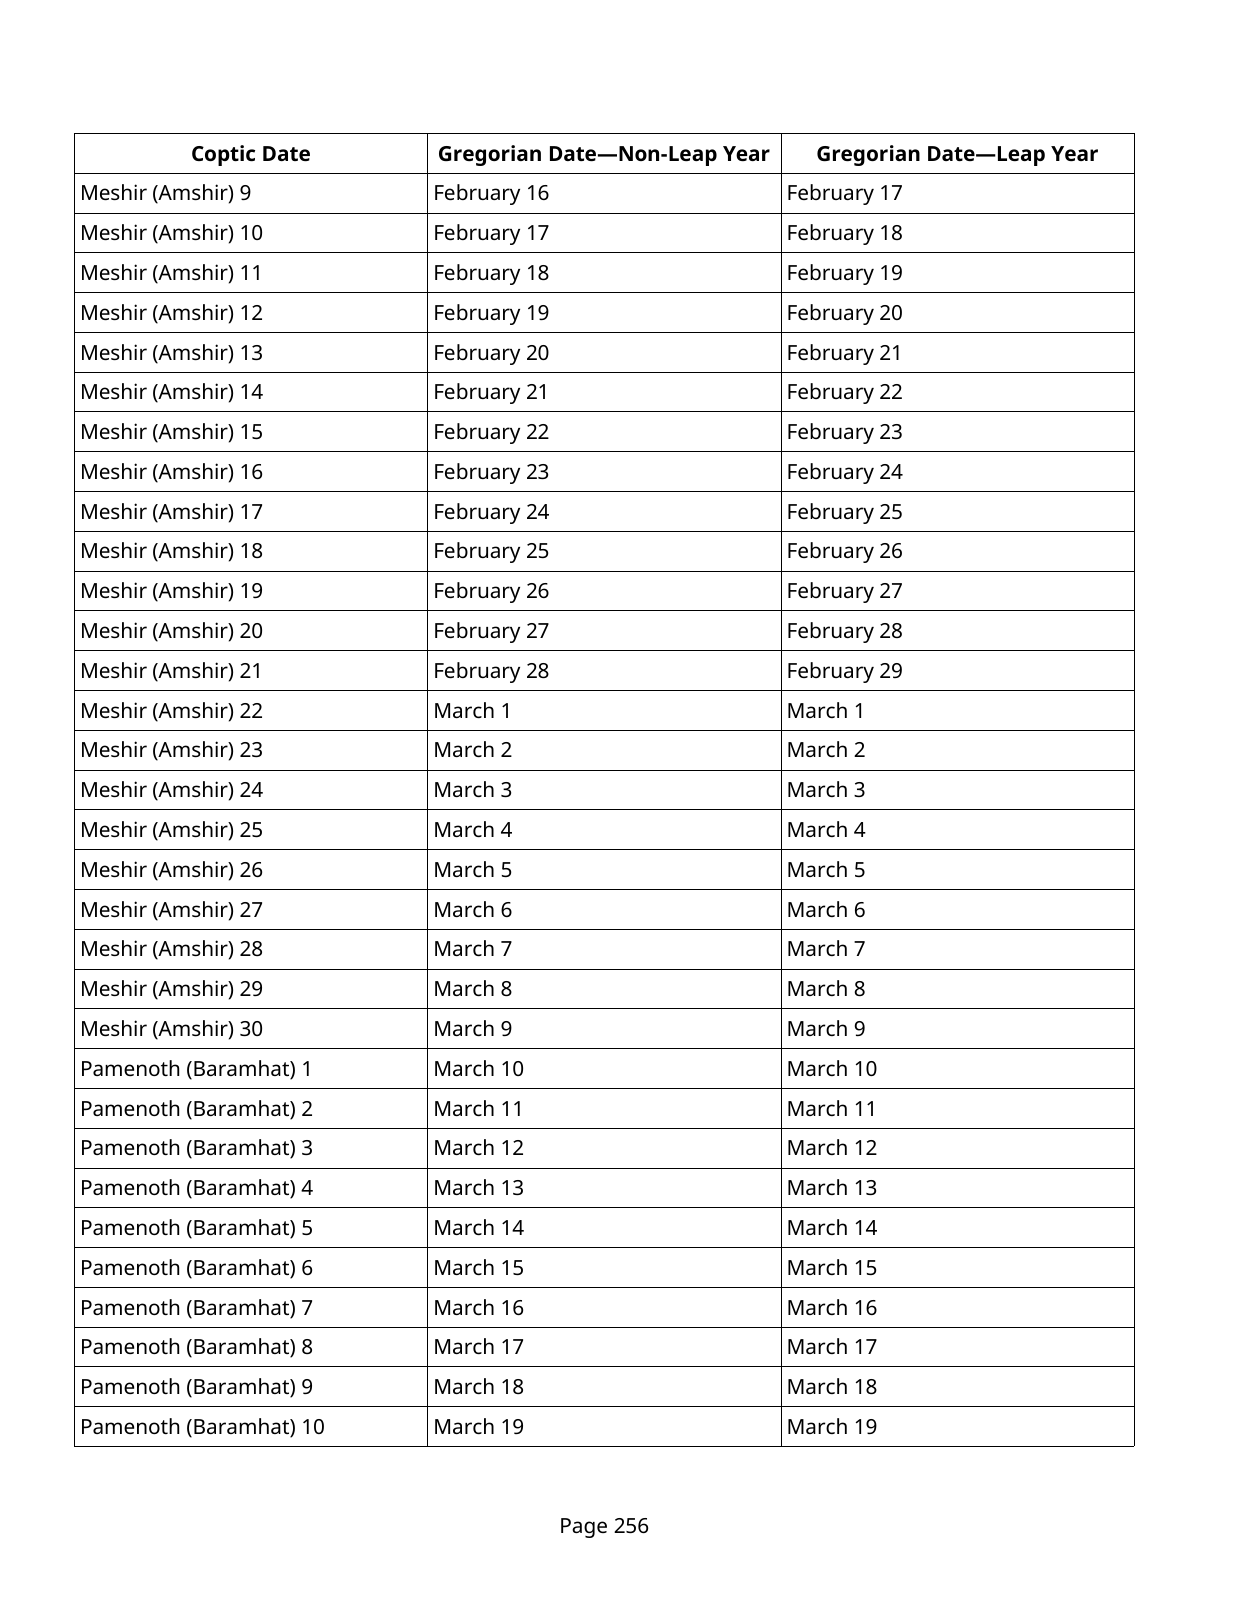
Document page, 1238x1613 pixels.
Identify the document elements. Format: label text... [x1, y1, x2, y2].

table_cell Pamenoth (Baramhat) 9 [75, 1367, 427, 1406]
table_cell March 7 [782, 930, 1134, 969]
table_cell February 27 [428, 611, 781, 650]
table_cell Meshir (Amshir) 17 [75, 492, 427, 531]
table_cell February 23 [428, 452, 781, 491]
table_cell March 9 [428, 1009, 781, 1048]
table_cell February 21 [428, 373, 781, 411]
table_cell Meshir (Amshir) 11 [75, 253, 427, 292]
table_cell March 16 [782, 1288, 1134, 1327]
table_cell March 1 [782, 691, 1134, 730]
table_cell March 6 [428, 890, 781, 929]
table_cell March 3 [782, 771, 1134, 809]
table_cell Pamenoth (Baramhat) 1 [75, 1049, 427, 1088]
table_cell Meshir (Amshir) 28 [75, 930, 427, 969]
table_cell March 2 [782, 731, 1134, 770]
table_cell February 19 [428, 293, 781, 332]
table_cell February 24 [782, 452, 1134, 491]
table_cell February 22 [428, 412, 781, 451]
table_cell March 3 [428, 771, 781, 809]
table_cell March 19 [428, 1407, 781, 1446]
table_cell Meshir (Amshir) 18 [75, 532, 427, 571]
table_cell Meshir (Amshir) 21 [75, 651, 427, 690]
table_cell Meshir (Amshir) 27 [75, 890, 427, 929]
table_cell March 2 [428, 731, 781, 770]
table_cell Meshir (Amshir) 22 [75, 691, 427, 730]
table_cell Meshir (Amshir) 29 [75, 970, 427, 1008]
table_cell March 6 [782, 890, 1134, 929]
table_cell March 18 [428, 1367, 781, 1406]
table_cell February 16 [428, 174, 781, 213]
table_cell Pamenoth (Baramhat) 2 [75, 1089, 427, 1128]
table_cell February 20 [428, 333, 781, 372]
table_cell Meshir (Amshir) 16 [75, 452, 427, 491]
table_cell March 12 [428, 1129, 781, 1168]
table_cell March 10 [782, 1049, 1134, 1088]
table_cell Meshir (Amshir) 13 [75, 333, 427, 372]
table_cell Meshir (Amshir) 15 [75, 412, 427, 451]
table_cell March 17 [428, 1328, 781, 1366]
table_cell March 1 [428, 691, 781, 730]
table_cell March 10 [428, 1049, 781, 1088]
table_cell March 18 [782, 1367, 1134, 1406]
table_cell Meshir (Amshir) 24 [75, 771, 427, 809]
table_cell Meshir (Amshir) 14 [75, 373, 427, 411]
table_cell February 20 [782, 293, 1134, 332]
table_cell March 15 [428, 1248, 781, 1287]
table_cell Pamenoth (Baramhat) 4 [75, 1169, 427, 1207]
table_cell February 17 [428, 214, 781, 252]
table_cell March 16 [428, 1288, 781, 1327]
table_cell February 25 [428, 532, 781, 571]
table_cell March 11 [782, 1089, 1134, 1128]
table_cell February 26 [428, 572, 781, 610]
table_cell Meshir (Amshir) 20 [75, 611, 427, 650]
table_cell February 26 [782, 532, 1134, 571]
table_cell Meshir (Amshir) 23 [75, 731, 427, 770]
table_cell March 8 [782, 970, 1134, 1008]
table_header Gregorian Date—Non-Leap Year [428, 134, 781, 173]
table_cell February 23 [782, 412, 1134, 451]
table_cell Meshir (Amshir) 19 [75, 572, 427, 610]
table_cell February 28 [428, 651, 781, 690]
table_cell March 8 [428, 970, 781, 1008]
table_cell March 11 [428, 1089, 781, 1128]
table_cell February 18 [782, 214, 1134, 252]
table_cell February 19 [782, 253, 1134, 292]
table_header Coptic Date [75, 134, 427, 173]
table_cell Meshir (Amshir) 30 [75, 1009, 427, 1048]
table_cell February 29 [782, 651, 1134, 690]
table_cell February 22 [782, 373, 1134, 411]
table_cell Meshir (Amshir) 26 [75, 850, 427, 889]
table_cell Pamenoth (Baramhat) 7 [75, 1288, 427, 1327]
table_cell Meshir (Amshir) 12 [75, 293, 427, 332]
table_cell March 15 [782, 1248, 1134, 1287]
table_cell February 25 [782, 492, 1134, 531]
table_cell March 17 [782, 1328, 1134, 1366]
table_cell March 12 [782, 1129, 1134, 1168]
table_cell March 14 [428, 1208, 781, 1247]
table_cell February 18 [428, 253, 781, 292]
table_cell March 14 [782, 1208, 1134, 1247]
table_cell Pamenoth (Baramhat) 5 [75, 1208, 427, 1247]
table_cell February 21 [782, 333, 1134, 372]
table_cell Meshir (Amshir) 10 [75, 214, 427, 252]
table_cell March 7 [428, 930, 781, 969]
table_cell February 27 [782, 572, 1134, 610]
table_header Gregorian Date—Leap Year [782, 134, 1134, 173]
table_cell March 4 [782, 810, 1134, 849]
table_cell March 13 [782, 1169, 1134, 1207]
table_cell Pamenoth (Baramhat) 6 [75, 1248, 427, 1287]
table_cell Pamenoth (Baramhat) 3 [75, 1129, 427, 1168]
table_cell March 9 [782, 1009, 1134, 1048]
table_cell February 24 [428, 492, 781, 531]
table_cell Meshir (Amshir) 9 [75, 174, 427, 213]
table_cell Pamenoth (Baramhat) 8 [75, 1328, 427, 1366]
table_cell March 4 [428, 810, 781, 849]
table_cell March 19 [782, 1407, 1134, 1446]
table_cell Meshir (Amshir) 25 [75, 810, 427, 849]
table_cell March 5 [782, 850, 1134, 889]
table_cell February 17 [782, 174, 1134, 213]
table_cell February 28 [782, 611, 1134, 650]
table_cell Pamenoth (Baramhat) 10 [75, 1407, 427, 1446]
table_cell March 5 [428, 850, 781, 889]
table_cell March 13 [428, 1169, 781, 1207]
